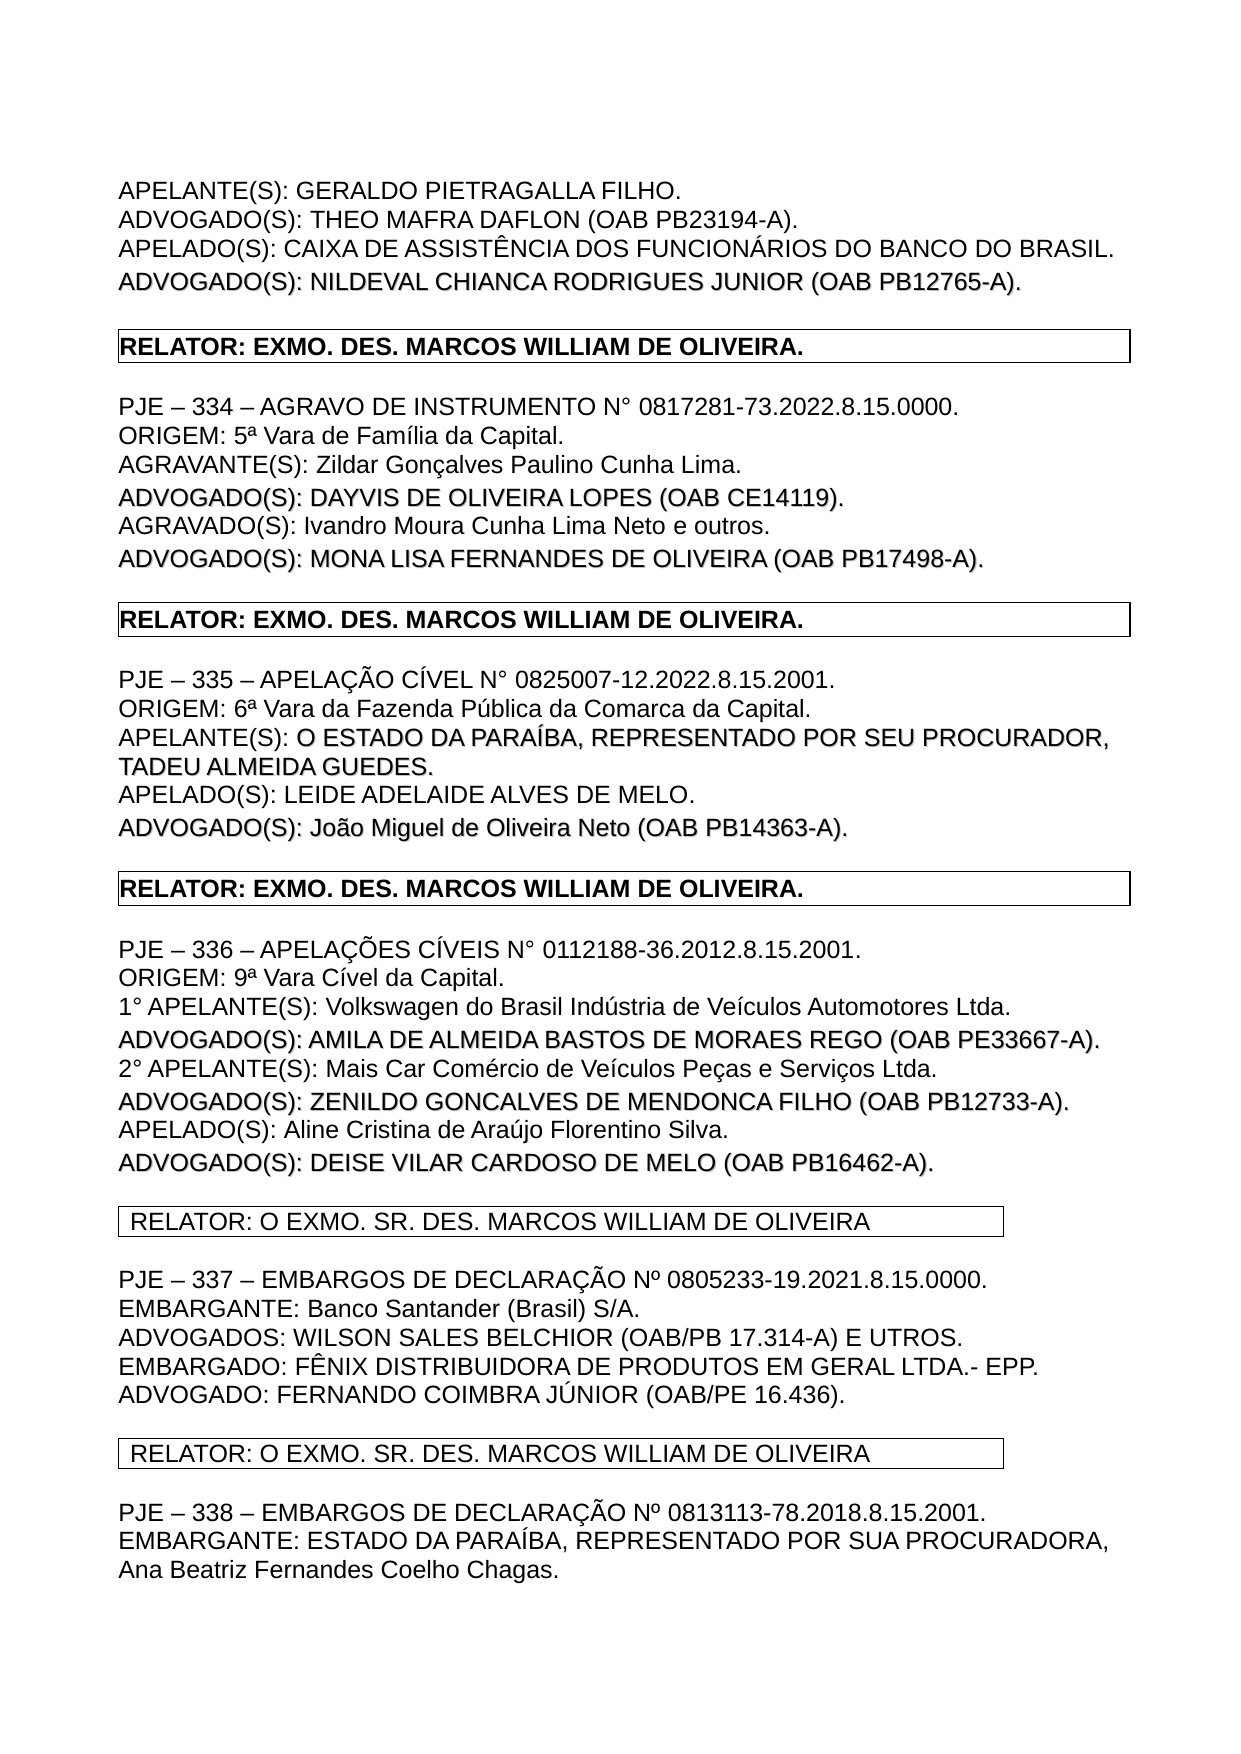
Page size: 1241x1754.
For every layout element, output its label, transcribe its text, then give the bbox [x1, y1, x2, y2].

table_header RELATOR: O EXMO. SR. DES. MARCOS WILLIAM DE OLIVEIRA [119, 1439, 1003, 1468]
text AGRAVANTE(S): Zildar Gonçalves Paulino Cunha Lima. [118, 450, 1122, 478]
text RELATOR: EXMO. DES. MARCOS WILLIAM DE OLIVEIRA. [119, 330, 1129, 362]
text ADVOGADO(S): AMILA DE ALMEIDA BASTOS DE MORAES REGO (OAB PE33667-A). [118, 1025, 1131, 1054]
text PJE – 335 – APELAÇÃO CÍVEL N° 0825007-12.2022.8.15.2001. [118, 666, 1122, 694]
text PJE – 338 – EMBARGOS DE DECLARAÇÃO Nº 0813113-78.2018.8.15.2001. [118, 1498, 1122, 1526]
text PJE – 337 – EMBARGOS DE DECLARAÇÃO Nº 0805233-19.2021.8.15.0000. [118, 1266, 1122, 1294]
text EMBARGADO: FÊNIX DISTRIBUIDORA DE PRODUTOS EM GERAL LTDA.- EPP. [118, 1352, 1122, 1381]
text ADVOGADO(S): NILDEVAL CHIANCA RODRIGUES JUNIOR (OAB PB12765-A). [118, 267, 1131, 296]
text PJE – 334 – AGRAVO DE INSTRUMENTO N° 0817281-73.2022.8.15.0000. [118, 392, 1122, 421]
text ADVOGADO(S): DAYVIS DE OLIVEIRA LOPES (OAB CE14119). [118, 483, 1131, 511]
text ADVOGADO(S): DEISE VILAR CARDOSO DE MELO (OAB PB16462-A). [118, 1148, 1131, 1177]
text APELANTE(S): GERALDO PIETRAGALLA FILHO. [118, 176, 1122, 205]
text ADVOGADO: FERNANDO COIMBRA JÚNIOR (OAB/PE 16.436). [118, 1381, 1122, 1409]
table_header RELATOR: O EXMO. SR. DES. MARCOS WILLIAM DE OLIVEIRA [119, 1207, 1003, 1236]
text 2° APELANTE(S): Mais Car Comércio de Veículos Peças e Serviços Ltda. [118, 1054, 1122, 1083]
text ADVOGADO(S): ZENILDO GONCALVES DE MENDONCA FILHO (OAB PB12733-A). [118, 1087, 1131, 1116]
text RELATOR: EXMO. DES. MARCOS WILLIAM DE OLIVEIRA. [119, 872, 1129, 905]
text 1° APELANTE(S): Volkswagen do Brasil Indústria de Veículos Automotores Ltda. [118, 992, 1122, 1021]
text ADVOGADO(S): THEO MAFRA DAFLON (OAB PB23194-A). [118, 205, 1122, 234]
text ORIGEM: 6ª Vara da Fazenda Pública da Comarca da Capital. [118, 694, 1122, 723]
text APELADO(S): CAIXA DE ASSISTÊNCIA DOS FUNCIONÁRIOS DO BANCO DO BRASIL. [118, 234, 1122, 263]
text ADVOGADO(S): MONA LISA FERNANDES DE OLIVEIRA (OAB PB17498-A). [118, 544, 1131, 573]
text ADVOGADO(S): João Miguel de Oliveira Neto (OAB PB14363-A). [118, 813, 1131, 842]
text APELANTE(S): O ESTADO DA PARAÍBA, REPRESENTADO POR SEU PROCURADOR, TADEU ALMEIDA GUEDES. [118, 723, 1122, 781]
text APELADO(S): LEIDE ADELAIDE ALVES DE MELO. [118, 781, 1122, 809]
text ORIGEM: 9ª Vara Cível da Capital. [118, 963, 1122, 992]
text EMBARGANTE: Banco Santander (Brasil) S/A. [118, 1294, 1122, 1323]
text ADVOGADOS: WILSON SALES BELCHIOR (OAB/PB 17.314-A) E UTROS. [118, 1323, 1122, 1352]
text EMBARGANTE: ESTADO DA PARAÍBA, REPRESENTADO POR SUA PROCURADORA, Ana Beatriz Fernandes Coelho Chagas. [118, 1526, 1122, 1584]
text RELATOR: EXMO. DES. MARCOS WILLIAM DE OLIVEIRA. [119, 603, 1129, 636]
text APELADO(S): Aline Cristina de Araújo Florentino Silva. [118, 1116, 1122, 1144]
text PJE – 336 – APELAÇÕES CÍVEIS N° 0112188-36.2012.8.15.2001. [118, 935, 1122, 963]
text AGRAVADO(S): Ivandro Moura Cunha Lima Neto e outros. [118, 511, 1122, 540]
text ORIGEM: 5ª Vara de Família da Capital. [118, 421, 1122, 450]
